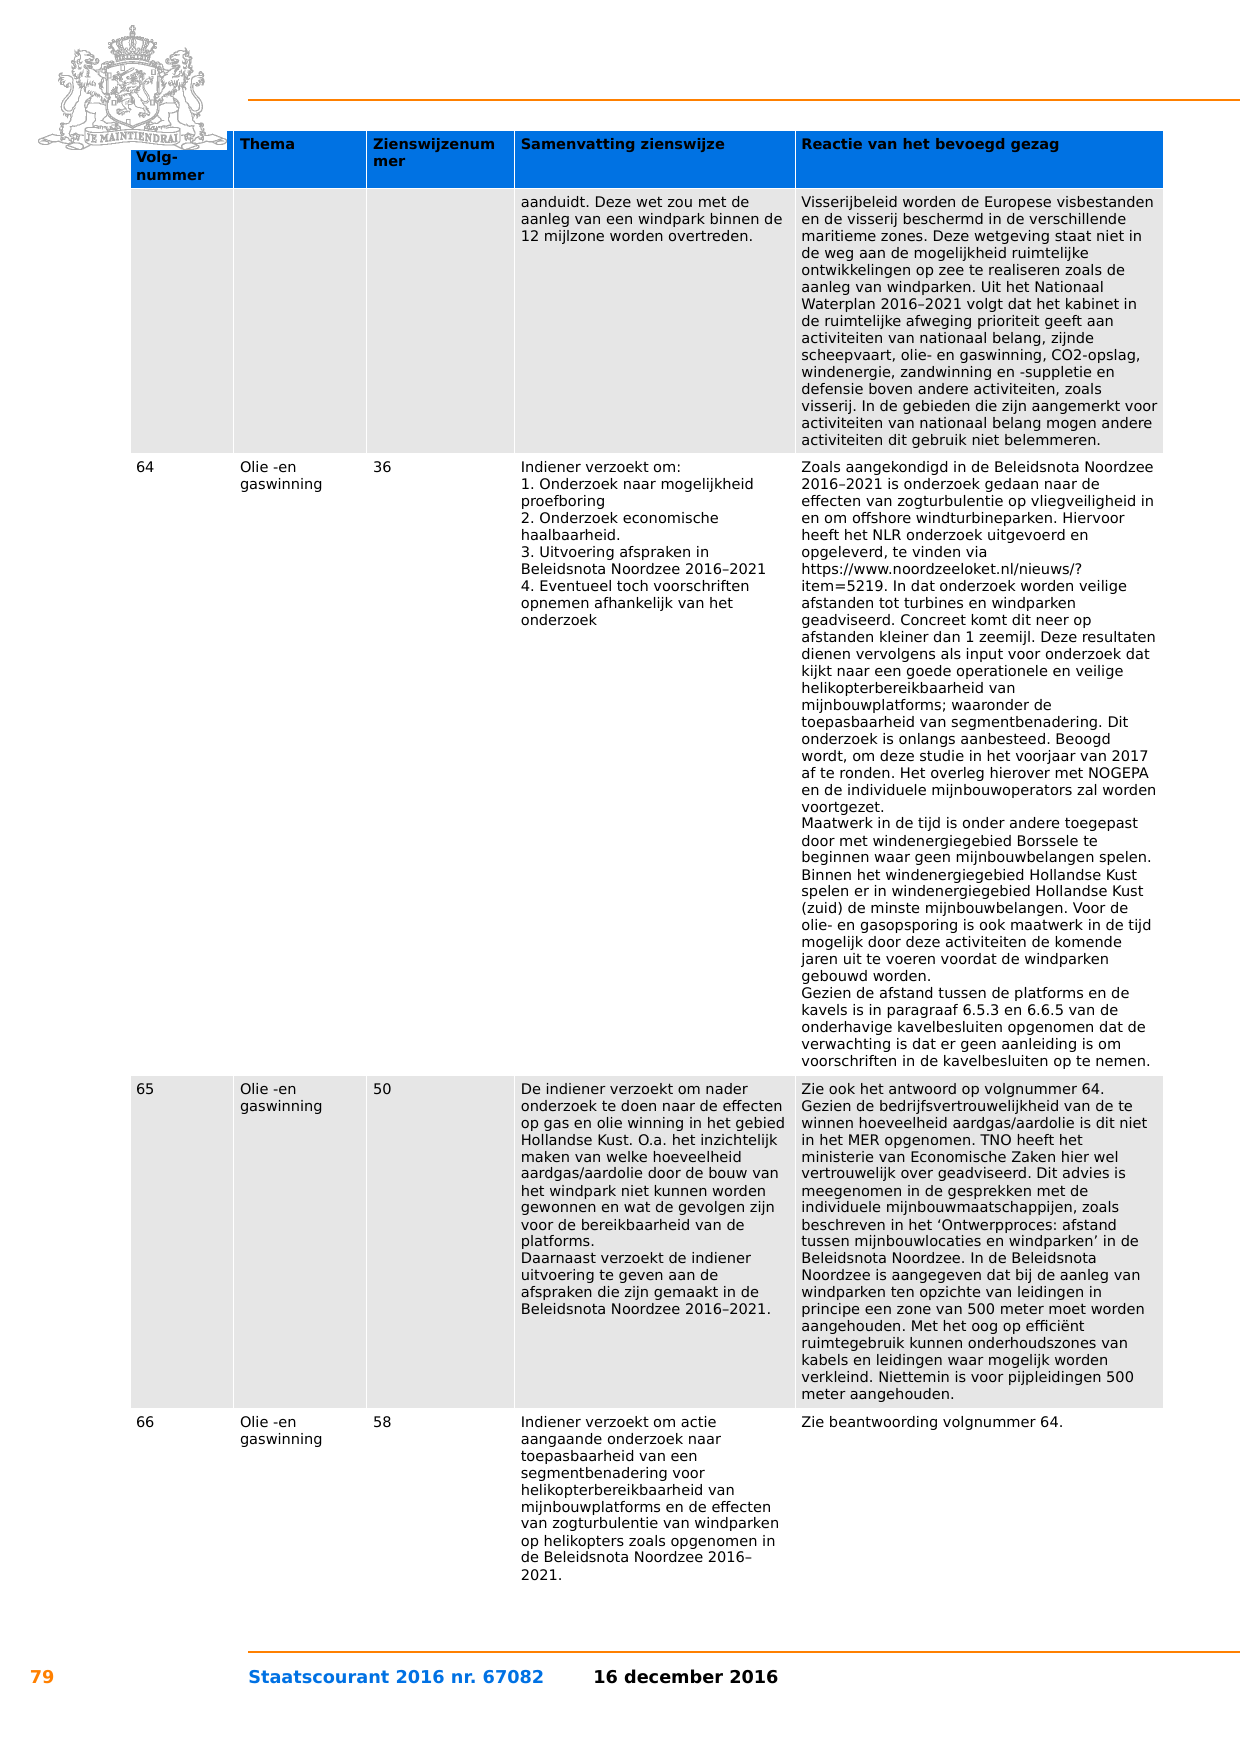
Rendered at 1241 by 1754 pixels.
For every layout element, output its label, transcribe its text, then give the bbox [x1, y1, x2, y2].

table_cell Visserijbeleid worden de Europese visbestanden en de visserij beschermd in de verschillende maritieme zones. Deze wetgeving staat niet in de weg aan de mogelijkheid ruimtelijke ontwikkelingen op zee te realiseren zoals de aanleg van windparken. Uit het Nationaal Waterplan 2016–2021 volgt dat het kabinet in de ruimtelijke afweging prioriteit geeft aan activiteiten van nationaal belang, zijnde scheepvaart, olie- en gaswinning, CO2-opslag, windenergie, zandwinning en -suppletie en defensie boven andere activiteiten, zoals visserij. In de gebieden die zijn aangemerkt voor activiteiten van nationaal belang mogen andere activiteiten dit gebruik niet belemmeren. [796, 189, 1163, 453]
table_cell [234, 189, 366, 453]
table_header Zienswijzenummer [367, 131, 514, 188]
table_cell 36 [367, 454, 514, 1075]
table_cell Indiener verzoekt om actie aangaande onderzoek naar toepasbaarheid van een segmentbenadering voor helikopterbereikbaarheid van mijnbouwplatforms en de effecten van zogturbulentie van windparken op helikopters zoals opgenomen in de Beleidsnota Noordzee 2016–2021. [515, 1409, 795, 1588]
table_header Thema [234, 131, 366, 188]
table_header Volg-nummer [131, 131, 233, 188]
table_cell Olie -en gaswinning [234, 1409, 366, 1588]
table_cell 65 [131, 1076, 233, 1408]
table_cell Olie -en gaswinning [234, 454, 366, 1075]
table_cell Zie beantwoording volgnummer 64. [796, 1409, 1163, 1588]
table_cell 64 [131, 454, 233, 1075]
table_cell Zoals aangekondigd in de Beleidsnota Noordzee 2016–2021 is onderzoek gedaan naar de effecten van zogturbulentie op vliegveiligheid in en om offshore windturbineparken. Hiervoor heeft het NLR onderzoek uitgevoerd en opgeleverd, te vinden via https://www.noordzeeloket.nl/nieuws/?item=5219. In dat onderzoek worden veilige afstanden tot turbines en windparken geadviseerd. Concreet komt dit neer op afstanden kleiner dan 1 zeemijl. Deze resultaten dienen vervolgens als input voor onderzoek dat kijkt naar een goede operationele en veilige helikopterbereikbaarheid van mijnbouwplatforms; waaronder de toepasbaarheid van segmentbenadering. Dit onderzoek is onlangs aanbesteed. Beoogd wordt, om deze studie in het voorjaar van 2017 af te ronden. Het overleg hierover met NOGEPA en de individuele mijnbouwoperators zal worden voortgezet. Maatwerk in de tijd is onder andere toegepast door met windenergiegebied Borssele te beginnen waar geen mijnbouwbelangen spelen. Binnen het windenergiegebied Hollandse Kust spelen er in windenergiegebied Hollandse Kust (zuid) de minste mijnbouwbelangen. Voor de olie- en gasopsporing is ook maatwerk in de tijd mogelijk door deze activiteiten de komende jaren uit te voeren voordat de windparken gebouwd worden. Gezien de afstand tussen de platforms en de kavels is in paragraaf 6.5.3 en 6.6.5 van de onderhavige kavelbesluiten opgenomen dat de verwachting is dat er geen aanleiding is om voorschriften in de kavelbesluiten op te nemen. [796, 454, 1163, 1075]
table_cell Indiener verzoekt om: 1. Onderzoek naar mogelijkheid proefboring 2. Onderzoek economische haalbaarheid. 3. Uitvoering afspraken in Beleidsnota Noordzee 2016–2021 4. Eventueel toch voorschriften opnemen afhankelijk van het onderzoek [515, 454, 795, 1075]
table_cell 50 [367, 1076, 514, 1408]
table_header Samenvatting zienswijze [515, 131, 795, 188]
table_cell aanduidt. Deze wet zou met de aanleg van een windpark binnen de 12 mijlzone worden overtreden. [515, 189, 795, 453]
table_cell De indiener verzoekt om nader onderzoek te doen naar de effecten op gas en olie winning in het gebied Hollandse Kust. O.a. het inzichtelijk maken van welke hoeveelheid aardgas/aardolie door de bouw van het windpark niet kunnen worden gewonnen en wat de gevolgen zijn voor de bereikbaarheid van de platforms. Daarnaast verzoekt de indiener uitvoering te geven aan de afspraken die zijn gemaakt in de Beleidsnota Noordzee 2016–2021. [515, 1076, 795, 1408]
table_cell Olie -en gaswinning [234, 1076, 366, 1408]
table_cell 66 [131, 1409, 233, 1588]
table_cell [131, 189, 233, 453]
table_cell [367, 189, 514, 453]
table_cell 58 [367, 1409, 514, 1588]
table_header Reactie van het bevoegd gezag [796, 131, 1163, 188]
picture [38, 25, 227, 150]
table_cell Zie ook het antwoord op volgnummer 64. Gezien de bedrijfsvertrouwelijkheid van de te winnen hoeveelheid aardgas/aardolie is dit niet in het MER opgenomen. TNO heeft het ministerie van Economische Zaken hier wel vertrouwelijk over geadviseerd. Dit advies is meegenomen in de gesprekken met de individuele mijnbouwmaatschappijen, zoals beschreven in het ‘Ontwerpproces: afstand tussen mijnbouwlocaties en windparken’ in de Beleidsnota Noordzee. In de Beleidsnota Noordzee is aangegeven dat bij de aanleg van windparken ten opzichte van leidingen in principe een zone van 500 meter moet worden aangehouden. Met het oog op efficiënt ruimtegebruik kunnen onderhoudszones van kabels en leidingen waar mogelijk worden verkleind. Niettemin is voor pijpleidingen 500 meter aangehouden. [796, 1076, 1163, 1408]
